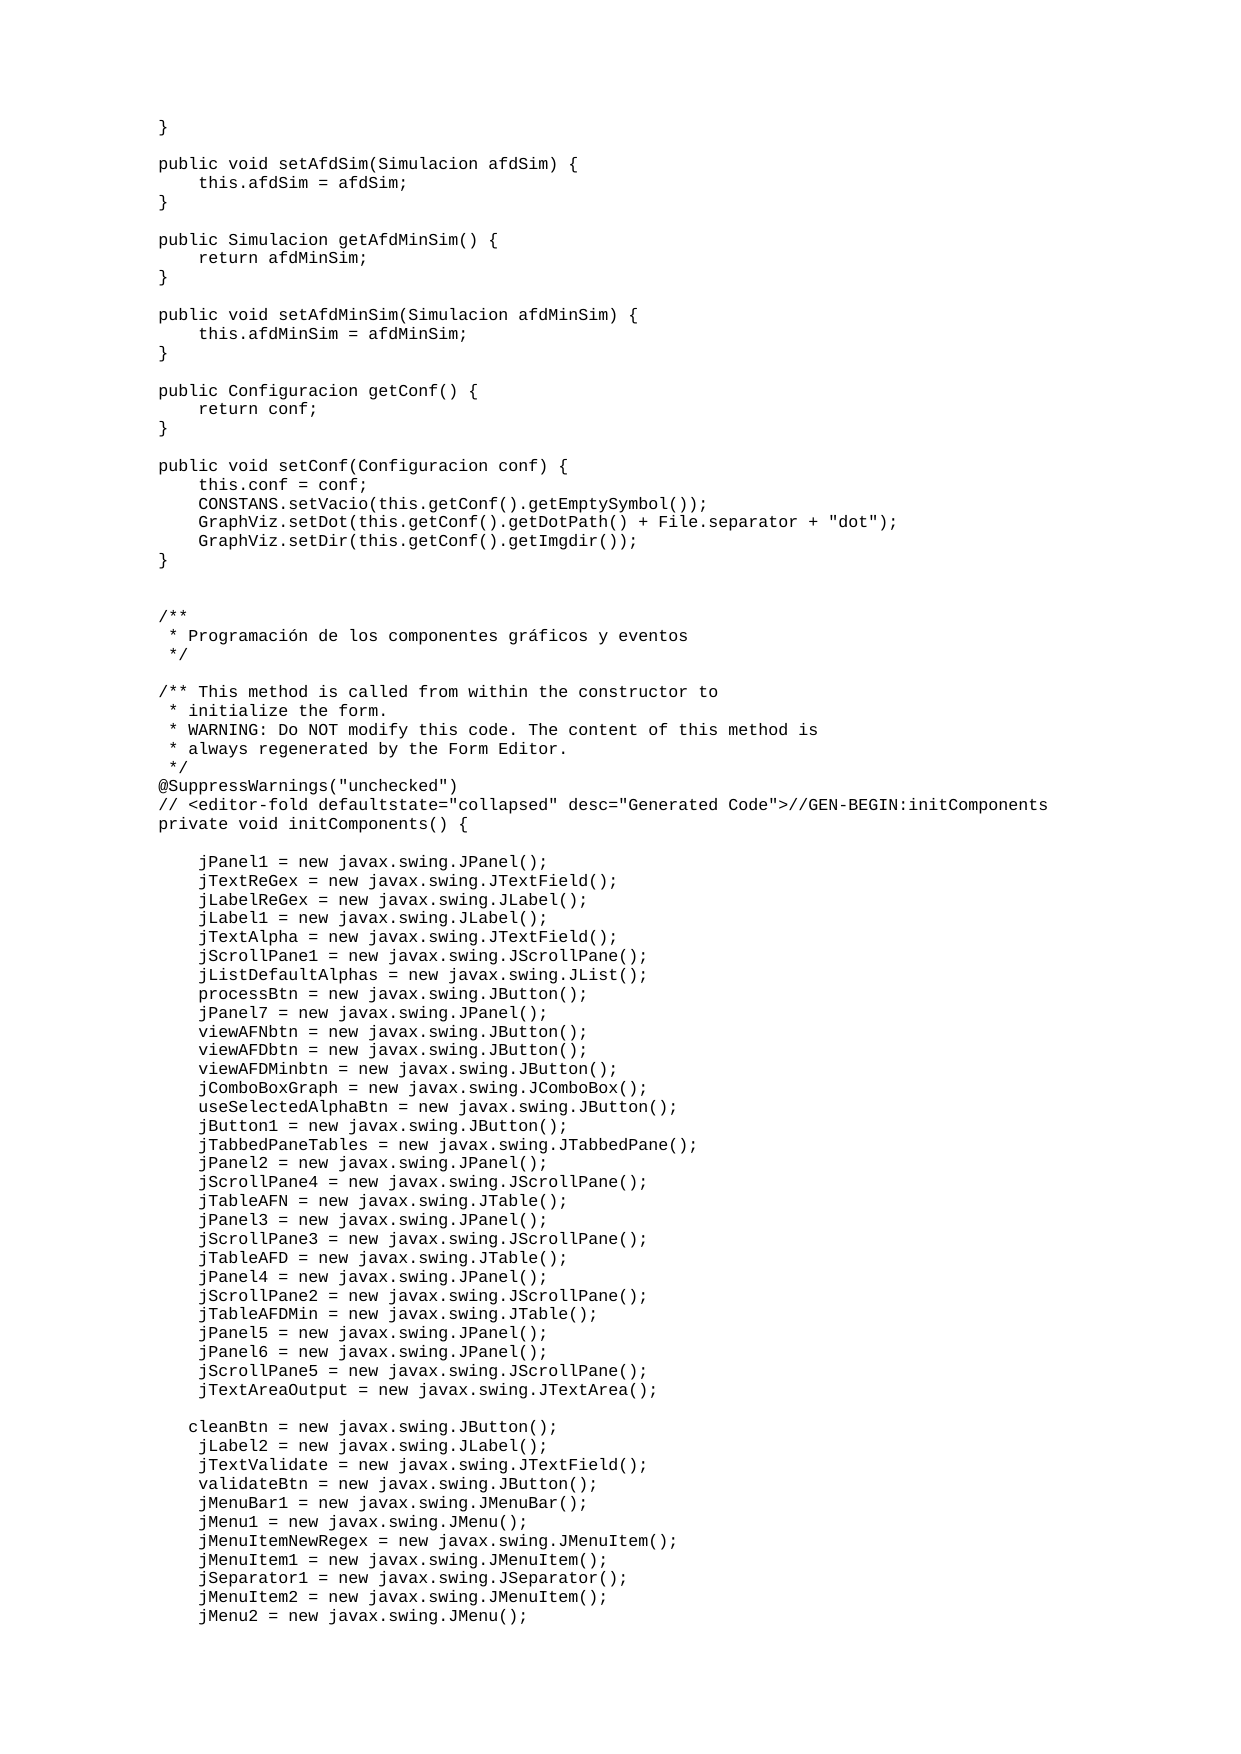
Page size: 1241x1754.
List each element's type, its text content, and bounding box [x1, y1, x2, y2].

text cleanBtn = new javax.swing.JButton(); jLabel2 = new javax.swing.JLabel(); jTextValidate = new javax.swing.JTextField(); validateBtn = new javax.swing.JButton(); jMenuBar1 = new javax.swing.JMenuBar(); jMenu1 = new javax.swing.JMenu(); jMenuItemNewRegex = new javax.swing.JMenuItem(); jMenuItem1 = new javax.swing.JMenuItem(); jSeparator1 = new javax.swing.JSeparator(); jMenuItem2 = new javax.swing.JMenuItem(); jMenu2 = new javax.swing.JMenu(); [118, 1419, 1122, 1626]
text } public void setAfdSim(Simulacion afdSim) { this.afdSim = afdSim; } public Simulacion getAfdMinSim() { return afdMinSim; } public void setAfdMinSim(Simulacion afdMinSim) { this.afdMinSim = afdMinSim; } public Configuracion getConf() { return conf; } public void setConf(Configuracion conf) { this.conf = conf; CONSTANS.setVacio(this.getConf().getEmptySymbol()); GraphViz.setDot(this.getConf().getDotPath() + File.separator + "dot"); GraphViz.setDir(this.getConf().getImgdir()); } /** * Programación de los componentes gráficos y eventos */ /** This method is called from within the constructor to * initialize the form. * WARNING: Do NOT modify this code. The content of this method is * always regenerated by the Form Editor. */ @SuppressWarnings("unchecked") // <editor-fold defaultstate="collapsed" desc="Generated Code">//GEN-BEGIN:initComponents private void initComponents() { jPanel1 = new javax.swing.JPanel(); jTextReGex = new javax.swing.JTextField(); jLabelReGex = new javax.swing.JLabel(); jLabel1 = new javax.swing.JLabel(); jTextAlpha = new javax.swing.JTextField(); jScrollPane1 = new javax.swing.JScrollPane(); jListDefaultAlphas = new javax.swing.JList(); processBtn = new javax.swing.JButton(); jPanel7 = new javax.swing.JPanel(); viewAFNbtn = new javax.swing.JButton(); viewAFDbtn = new javax.swing.JButton(); viewAFDMinbtn = new javax.swing.JButton(); jComboBoxGraph = new javax.swing.JComboBox(); useSelectedAlphaBtn = new javax.swing.JButton(); jButton1 = new javax.swing.JButton(); jTabbedPaneTables = new javax.swing.JTabbedPane(); jPanel2 = new javax.swing.JPanel(); jScrollPane4 = new javax.swing.JScrollPane(); jTableAFN = new javax.swing.JTable(); jPanel3 = new javax.swing.JPanel(); jScrollPane3 = new javax.swing.JScrollPane(); jTableAFD = new javax.swing.JTable(); jPanel4 = new javax.swing.JPanel(); jScrollPane2 = new javax.swing.JScrollPane(); jTableAFDMin = new javax.swing.JTable(); jPanel5 = new javax.swing.JPanel(); jPanel6 = new javax.swing.JPanel(); jScrollPane5 = new javax.swing.JScrollPane(); jTextAreaOutput = new javax.swing.JTextArea(); [118, 118, 1122, 1419]
